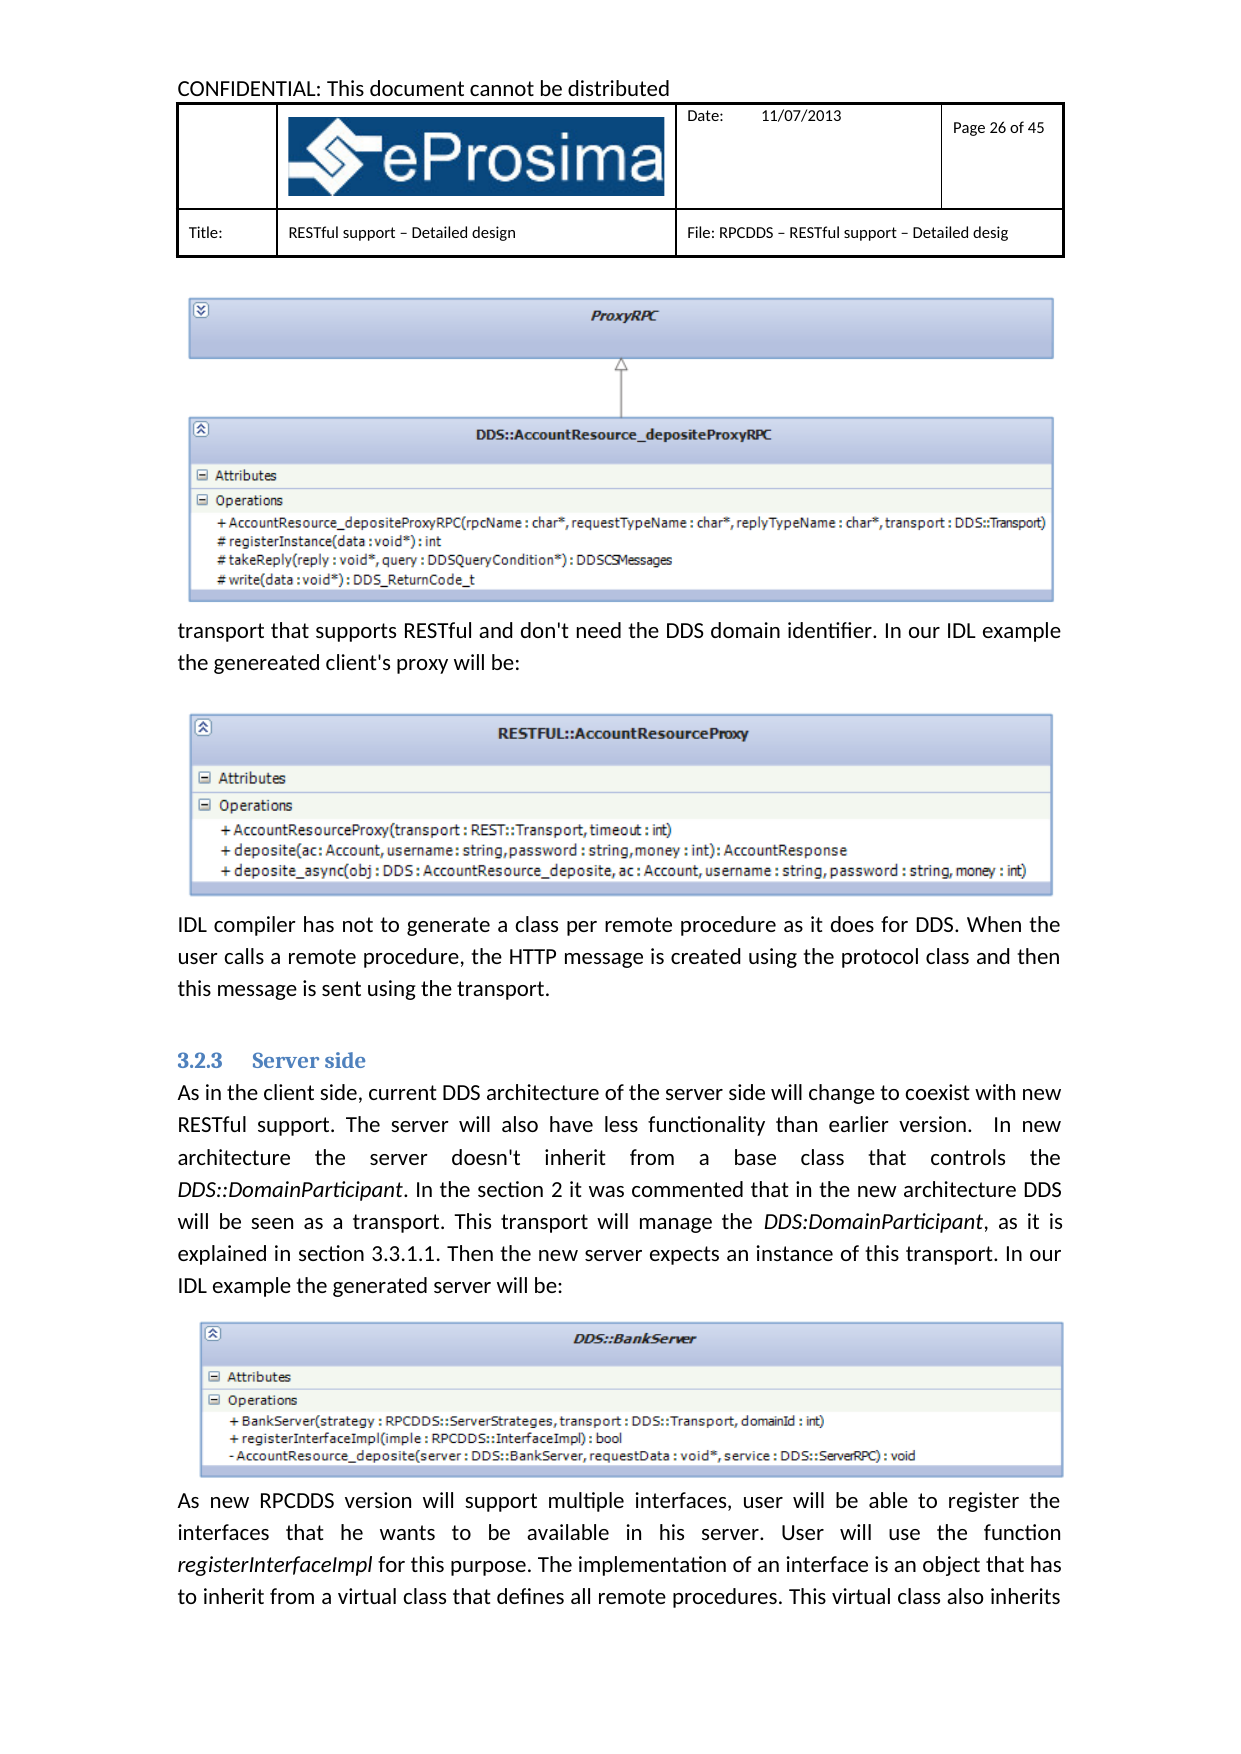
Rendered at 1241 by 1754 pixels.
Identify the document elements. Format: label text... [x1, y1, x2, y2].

picture [177, 286, 1063, 612]
subtitle Server side [177, 1048, 1063, 1074]
text As new RPCDDS version will support multiple interfaces, user will be able to register the interfaces that he wants to be available in his server. User will use the function registerInterfaceImpl for this purpose. The implementation of an interface is an object that has to inherit from a virtual class that defines all remote procedures. This virtual class also inherits [177, 1486, 1063, 1611]
text transport that supports RESTful and don't need the DDS domain identifier. In our IDL example the genereated client's proxy will be: [177, 612, 1063, 676]
text As in the client side, current DDS architecture of the server side will change to coexist with new RESTful support. The server will also have less functionality than earlier version. In new architecture the server doesn't inherit from a base class that controls the DDS::DomainParticipant. In the section 2 it was commented that in the new architecture DDS will be seen as a transport. This transport will manage the DDS:DomainParticipant, as it is explained in section 3.3.1.1. Then the new server expects an instance of this transport. In our IDL example the generated server will be: [177, 1078, 1063, 1299]
picture [188, 1311, 1074, 1486]
picture [288, 117, 665, 196]
text IDL compiler has not to generate a class per remote procedure as it does for DDS. When the user calls a remote procedure, the HTTP message is created using the protocol class and then this message is sent using the transport. [177, 906, 1063, 1002]
picture [177, 701, 1063, 906]
